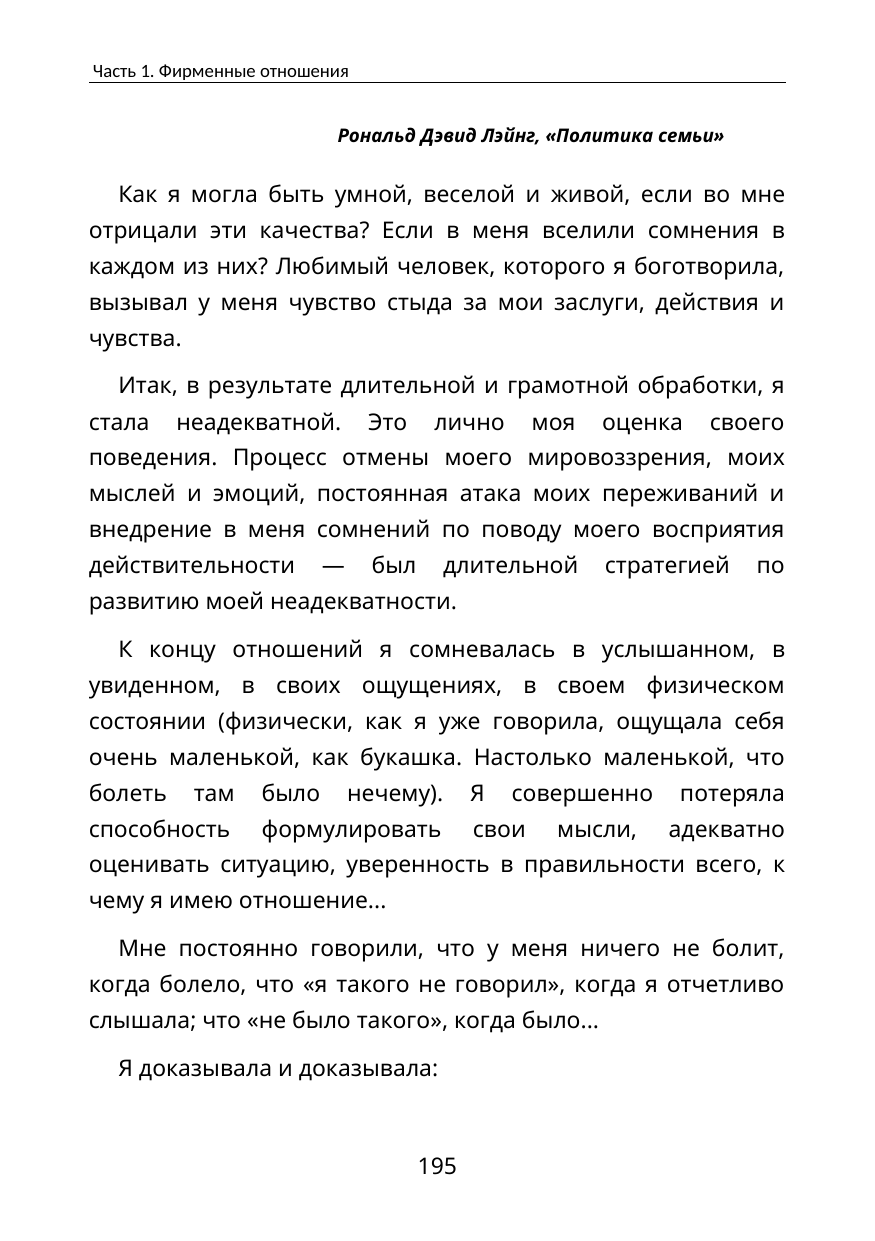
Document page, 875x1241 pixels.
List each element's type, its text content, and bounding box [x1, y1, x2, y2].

text Мне постоянно говорили, что у меня ничего не болит, когда болело, что «я такого не говорил», когда я отчетливо слышала; что «не было такого», когда было... [88, 932, 786, 1035]
text К концу отношений я сомневалась в услышанном, в увиденном, в своих ощущениях, в своем физическом состоянии (физически, как я уже говорила, ощущала себя очень маленькой, как букашка. Настолько маленькой, что болеть там было нечему). Я совершенно потеряла способность формулировать свои мысли, адекватно оценивать ситуацию, уверенность в правильности всего, к чему я имею отношение... [88, 633, 786, 916]
text Как я могла быть умной, веселой и живой, если во мне отрицали эти качества? Если в меня вселили сомнения в каждом из них? Любимый человек, которого я боготворила, вызывал у меня чувство стыда за мои заслуги, действия и чувства. [88, 178, 786, 353]
text Итак, в результате длительной и грамотной обработки, я стала неадекватной. Это лично моя оценка своего поведения. Процесс отмены моего мировоззрения, моих мыслей и эмоций, постоянная атака моих переживаний и внедрение в меня сомнений по поводу моего восприятия действительности — был длительной стратегией по развитию моей неадекватности. [88, 369, 786, 616]
text Рональд Дэвид Лэйнг, «Политика семьи» [148, 118, 726, 148]
text Я доказывала и доказывала: [88, 1052, 786, 1083]
